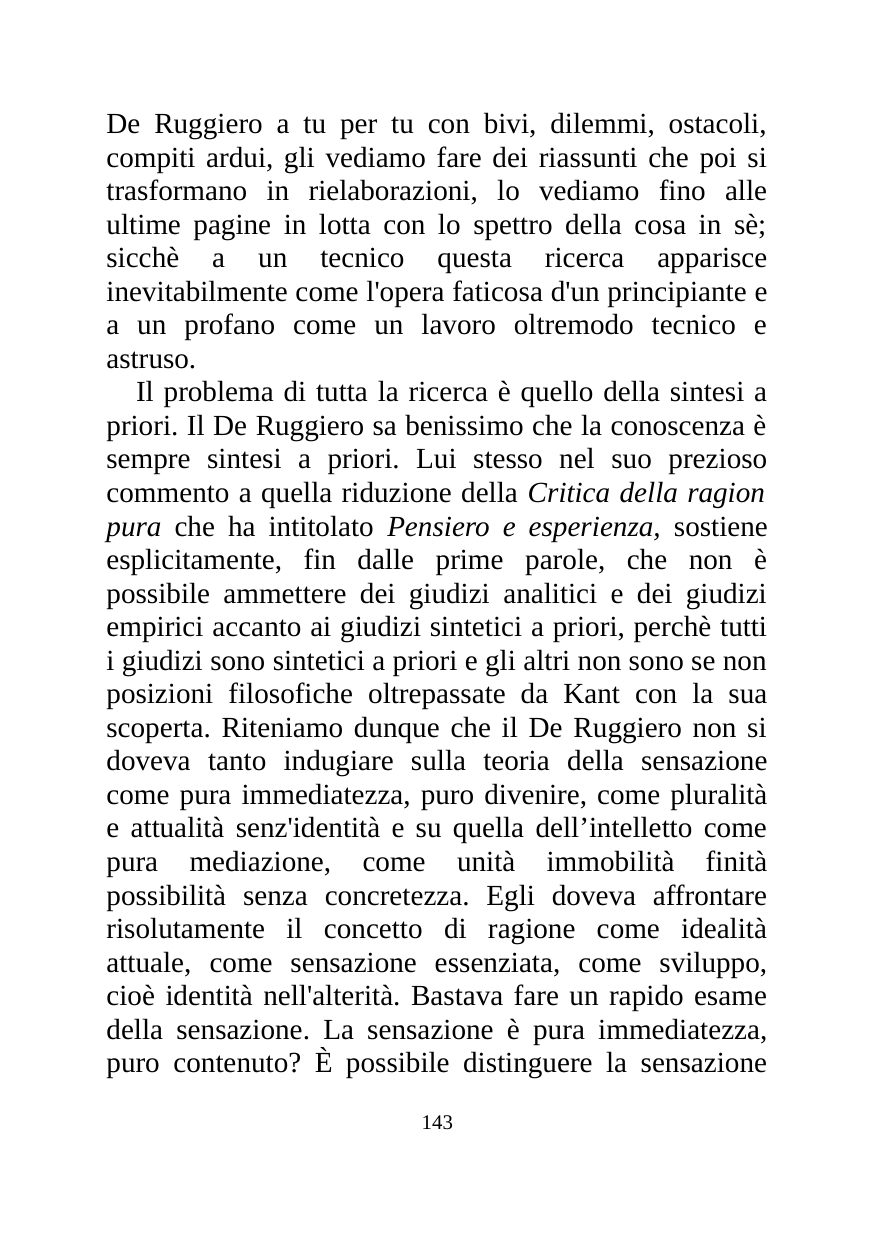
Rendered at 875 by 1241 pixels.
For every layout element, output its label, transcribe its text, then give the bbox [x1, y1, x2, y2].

text De Ruggiero a tu per tu con bivi, dilemmi, ostacoli, compiti ardui, gli vediamo fare dei riassunti che poi si trasformano in rielaborazioni, lo vediamo fino alle ultime pagine in lotta con lo spettro della cosa in sè; sicchè a un tecnico questa ricerca apparisce inevitabilmente come l'opera faticosa d'un principiante e a un profano come un lavoro oltremodo tecnico e astruso. [106, 106, 768, 374]
text Il problema di tutta la ricerca è quello della sintesi a priori. Il De Ruggiero sa benissimo che la conoscenza è sempre sintesi a priori. Lui stesso nel suo prezioso commento a quella riduzione della Critica della ragion pura che ha intitolato Pensiero e esperienza, sostiene esplicitamente, fin dalle prime parole, che non è possibile ammettere dei giudizi analitici e dei giudizi empirici accanto ai giudizi sintetici a priori, perchè tutti i giudizi sono sintetici a priori e gli altri non sono se non posizioni filosofiche oltrepassate da Kant con la sua scoperta. Riteniamo dunque che il De Ruggiero non si doveva tanto indugiare sulla teoria della sensazione come pura immediatezza, puro divenire, come pluralità e attualità senz'identità e su quella dell’intelletto come pura mediazione, come unità immobilità finità possibilità senza concretezza. Egli doveva affrontare risolutamente il concetto di ragione come idealità attuale, come sensazione essenziata, come sviluppo, cioè identità nell'alterità. Bastava fare un rapido esame della sensazione. La sensazione è pura immediatezza, puro contenuto? È possibile distinguere la sensazione [106, 374, 768, 1079]
